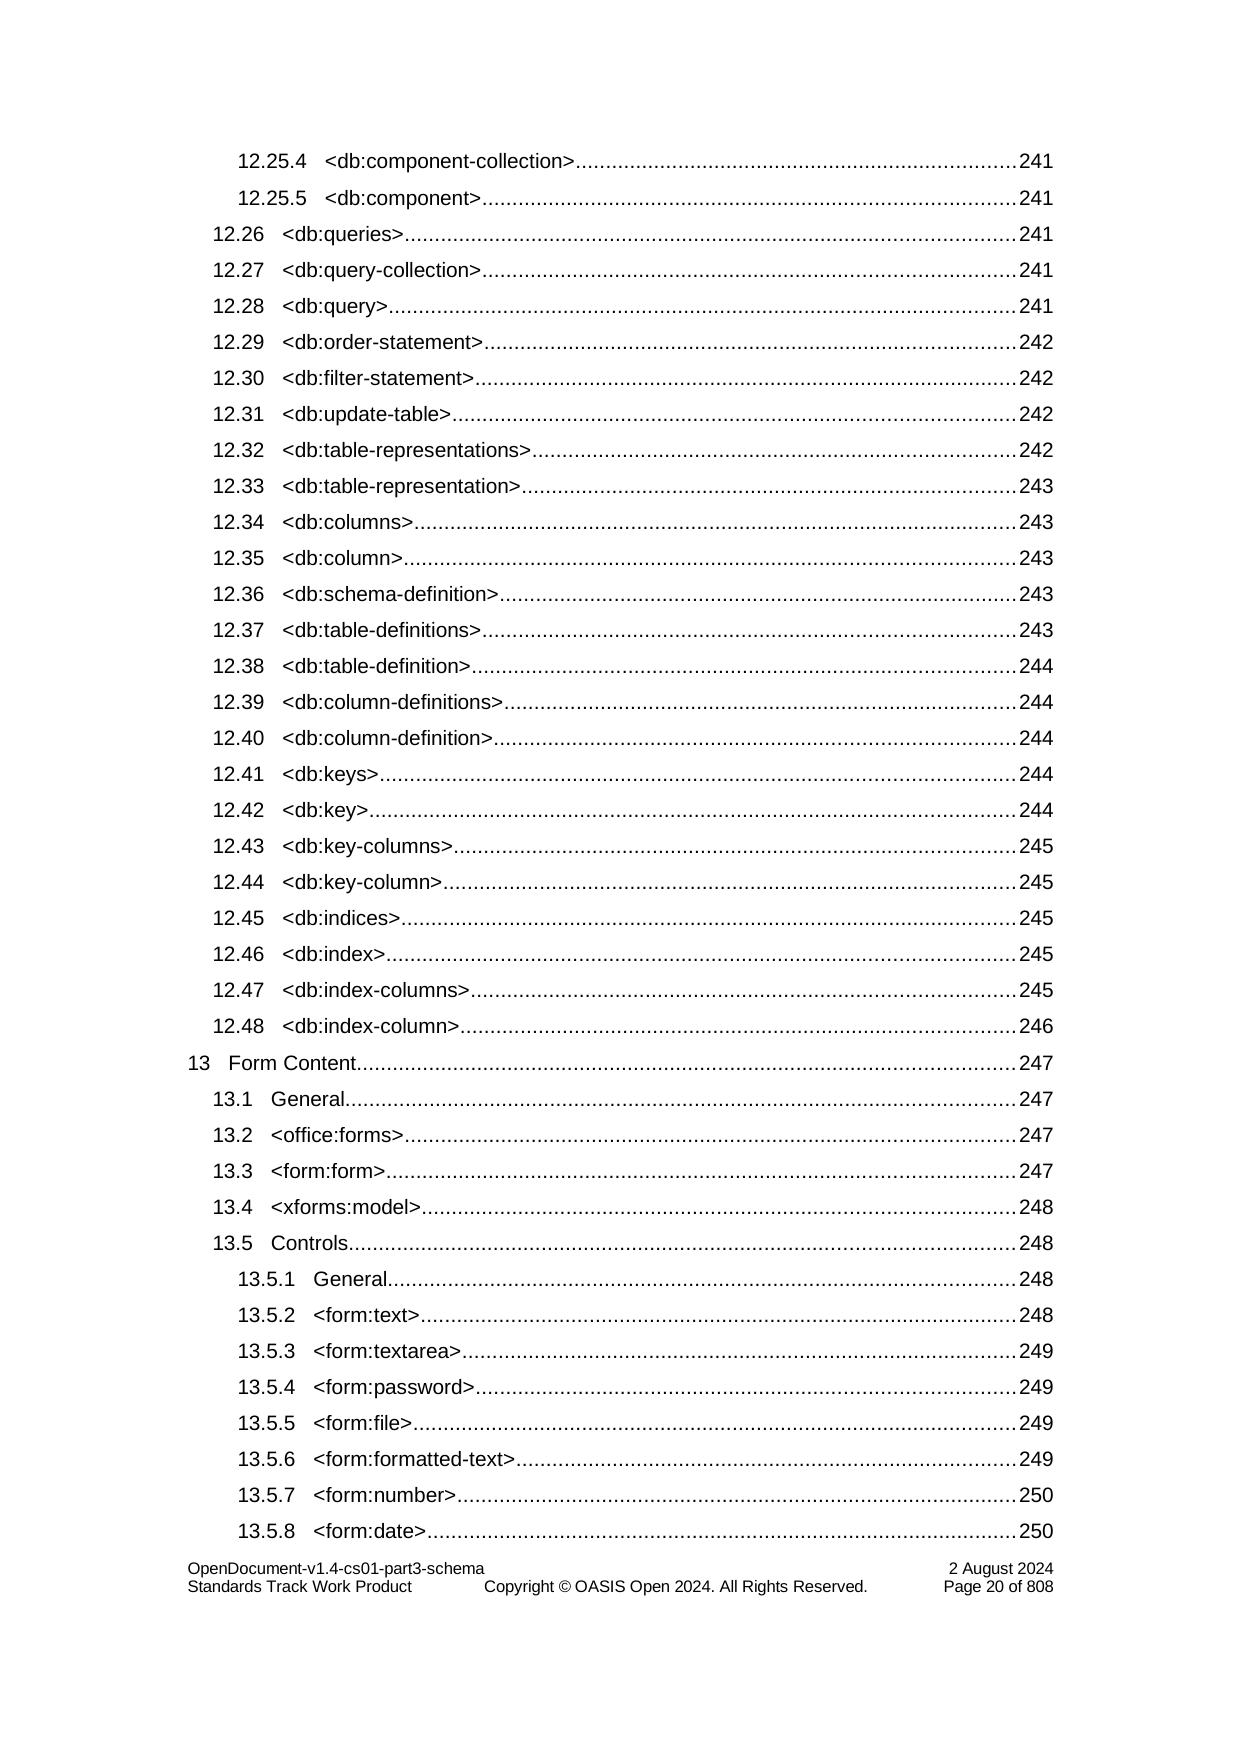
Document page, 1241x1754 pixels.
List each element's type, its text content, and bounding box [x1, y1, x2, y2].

text 13.4 <xforms:model> 248 [212, 1195, 1053, 1219]
text 13.5.1 General 248 [237, 1267, 1053, 1291]
text 12.33 <db:table-representation> 243 [212, 474, 1053, 498]
text 13.2 <office:forms> 247 [212, 1123, 1053, 1147]
text 12.34 <db:columns> 243 [212, 510, 1053, 534]
text 12.30 <db:filter-statement> 242 [212, 366, 1053, 390]
text 12.27 <db:query-collection> 241 [212, 258, 1053, 282]
text 12.43 <db:key-columns> 245 [212, 835, 1053, 858]
text 12.38 <db:table-definition> 244 [212, 654, 1053, 678]
text 12.32 <db:table-representations> 242 [212, 438, 1053, 462]
text 12.26 <db:queries> 241 [212, 222, 1053, 246]
text 12.29 <db:order-statement> 242 [212, 330, 1053, 354]
text 12.45 <db:indices> 245 [212, 907, 1053, 930]
text 12.35 <db:column> 243 [212, 546, 1053, 570]
text 12.25.5 <db:component> 241 [237, 186, 1053, 209]
text 12.46 <db:index> 245 [212, 943, 1053, 966]
text 12.48 <db:index-column> 246 [212, 1015, 1053, 1038]
text 12.37 <db:table-definitions> 243 [212, 618, 1053, 642]
text 13.5.7 <form:number> 250 [237, 1483, 1053, 1507]
text 12.39 <db:column-definitions> 244 [212, 691, 1053, 714]
text 12.44 <db:key-column> 245 [212, 871, 1053, 894]
text 13.5.5 <form:file> 249 [237, 1411, 1053, 1435]
text 13.5.8 <form:date> 250 [237, 1519, 1053, 1543]
text 13.1 General 247 [212, 1087, 1053, 1111]
text 12.28 <db:query> 241 [212, 294, 1053, 318]
text 12.41 <db:keys> 244 [212, 763, 1053, 786]
text 12.42 <db:key> 244 [212, 799, 1053, 822]
text 12.25.4 <db:component-collection> 241 [237, 150, 1053, 173]
text 12.36 <db:schema-definition> 243 [212, 582, 1053, 606]
text 12.31 <db:update-table> 242 [212, 402, 1053, 426]
text 13.3 <form:form> 247 [212, 1159, 1053, 1183]
text 13.5.6 <form:formatted-text> 249 [237, 1447, 1053, 1471]
text 13 Form Content 247 [187, 1051, 1053, 1074]
text 12.47 <db:index-columns> 245 [212, 979, 1053, 1002]
text 13.5 Controls 248 [212, 1231, 1053, 1255]
text 13.5.4 <form:password> 249 [237, 1375, 1053, 1399]
text 13.5.2 <form:text> 248 [237, 1303, 1053, 1327]
text 12.40 <db:column-definition> 244 [212, 727, 1053, 750]
text 13.5.3 <form:textarea> 249 [237, 1339, 1053, 1363]
